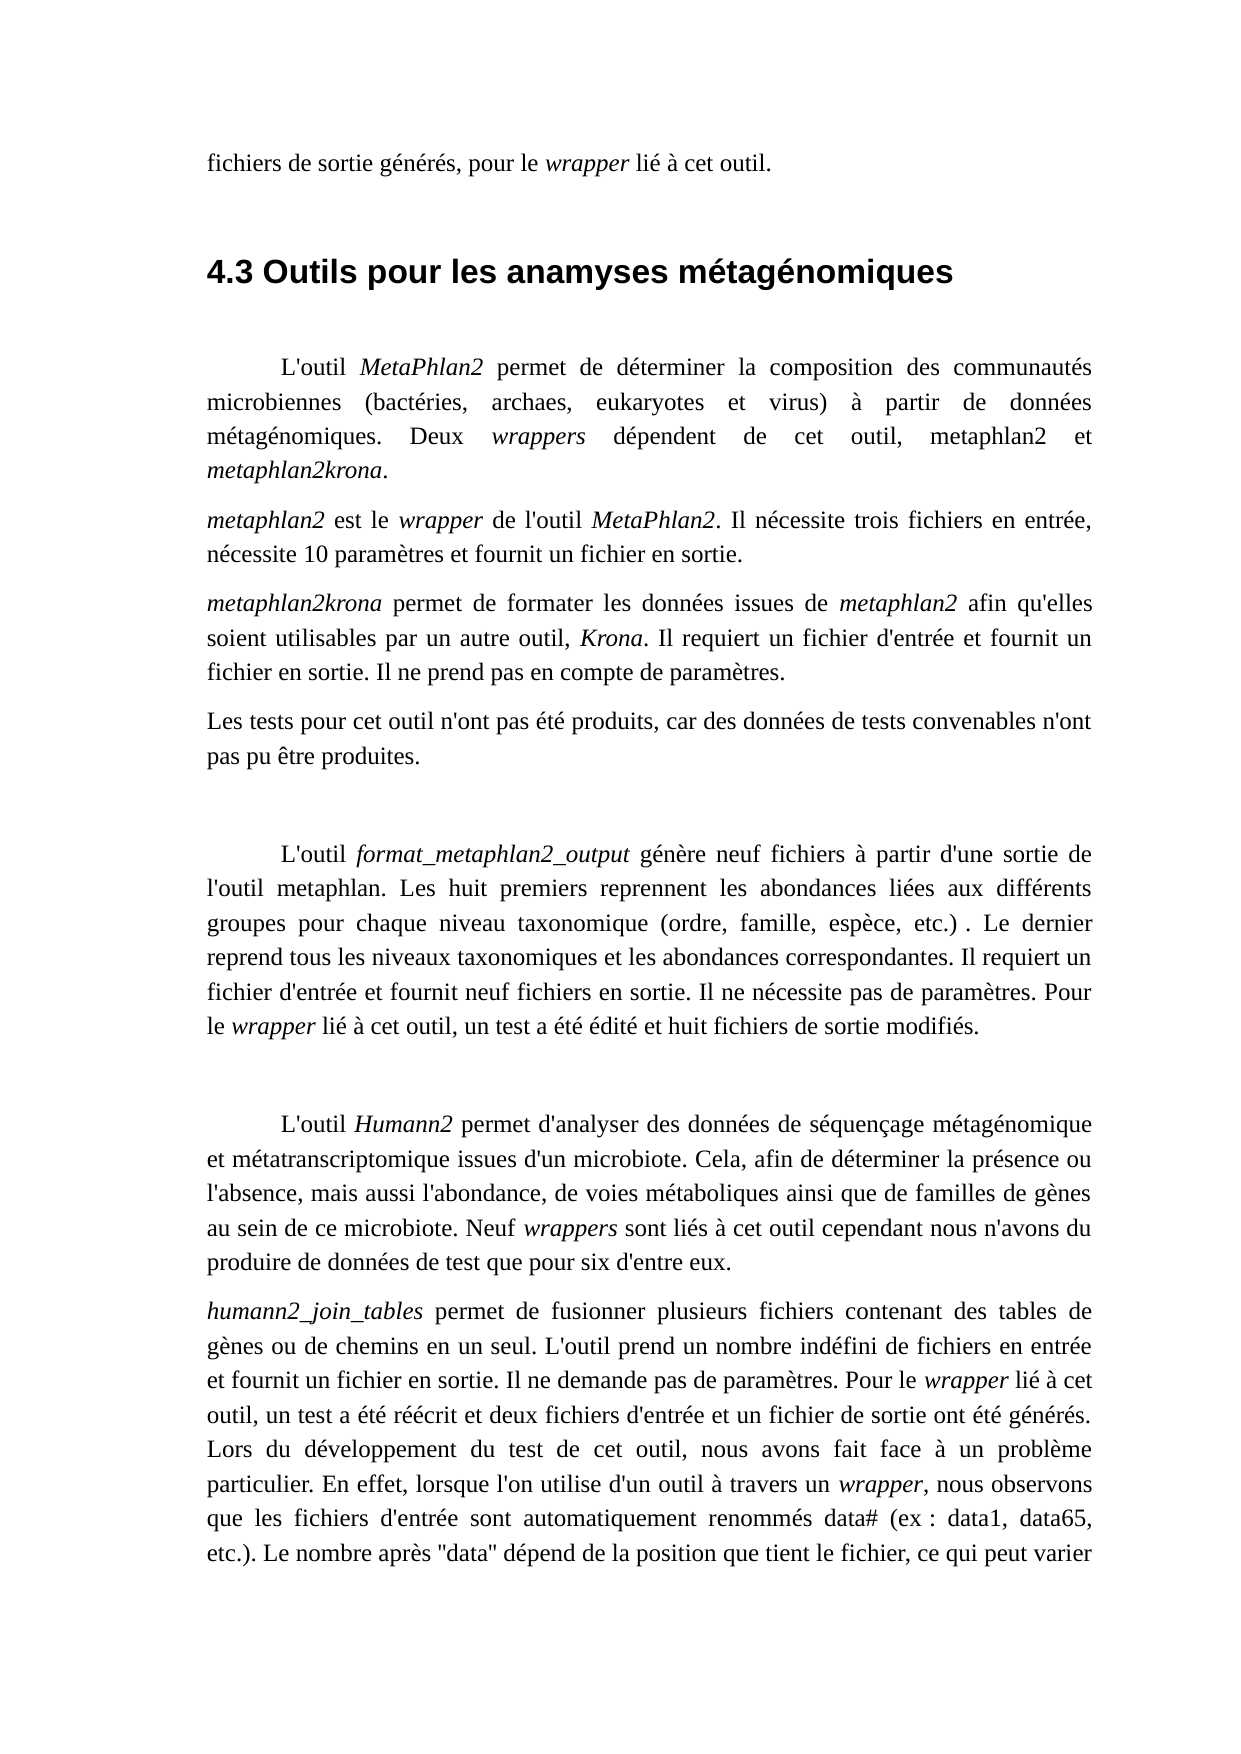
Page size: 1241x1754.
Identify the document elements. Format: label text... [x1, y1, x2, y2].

text L'outil MetaPhlan2 permet de déterminer la composition des communautés microbiennes (bactéries, archaes, eukaryotes et virus) à partir de données métagénomiques. Deux wrappers dépendent de cet outil, metaphlan2 et metaphlan2krona. [207, 352, 1093, 484]
text metaphlan2krona permet de formater les données issues de metaphlan2 afin qu'elles soient utilisables par un autre outil, Krona. Il requiert un fichier d'entrée et fournit un fichier en sortie. Il ne prend pas en compte de paramètres. [207, 588, 1093, 686]
text humann2_join_tables permet de fusionner plusieurs fichiers contenant des tables de gènes ou de chemins en un seul. L'outil prend un nombre indéfini de fichiers en entrée et fournit un fichier en sortie. Il ne demande pas de paramètres. Pour le wrapper lié à cet outil, un test a été réécrit et deux fichiers d'entrée et un fichier de sortie ont été générés. Lors du développement du test de cet outil, nous avons fait face à un problème particulier. En effet, lorsque l'on utilise d'un outil à travers un wrapper, nous observons que les fichiers d'entrée sont automatiquement renommés data# (ex : data1, data65, etc.). Le nombre après ''data'' dépend de la position que tient le fichier, ce qui peut varier [207, 1296, 1093, 1566]
text fichiers de sortie générés, pour le wrapper lié à cet outil. [207, 148, 1093, 176]
text L'outil Humann2 permet d'analyser des données de séquençage métagénomique et métatranscriptomique issues d'un microbiote. Cela, afin de déterminer la présence ou l'absence, mais aussi l'abondance, de voies métaboliques ainsi que de familles de gènes au sein de ce microbiote. Neuf wrappers sont liés à cet outil cependant nous n'avons du produire de données de test que pour six d'entre eux. [207, 1109, 1093, 1276]
text metaphlan2 est le wrapper de l'outil MetaPhlan2. Il nécessite trois fichiers en entrée, nécessite 10 paramètres et fournit un fichier en sortie. [207, 505, 1093, 568]
text L'outil format_metaphlan2_output génère neuf fichiers à partir d'une sortie de l'outil metaphlan. Les huit premiers reprennent les abondances liées aux différents groupes pour chaque niveau taxonomique (ordre, famille, espèce, etc.) . Le dernier reprend tous les niveaux taxonomiques et les abondances correspondantes. Il requiert un fichier d'entrée et fournit neuf fichiers en sortie. Il ne nécessite pas de paramètres. Pour le wrapper lié à cet outil, un test a été édité et huit fichiers de sortie modifiés. [207, 839, 1093, 1040]
subtitle 4.3 Outils pour les anamyses métagénomiques [207, 252, 1093, 291]
text Les tests pour cet outil n'ont pas été produits, car des données de tests convenables n'ont pas pu être produites. [207, 706, 1093, 769]
